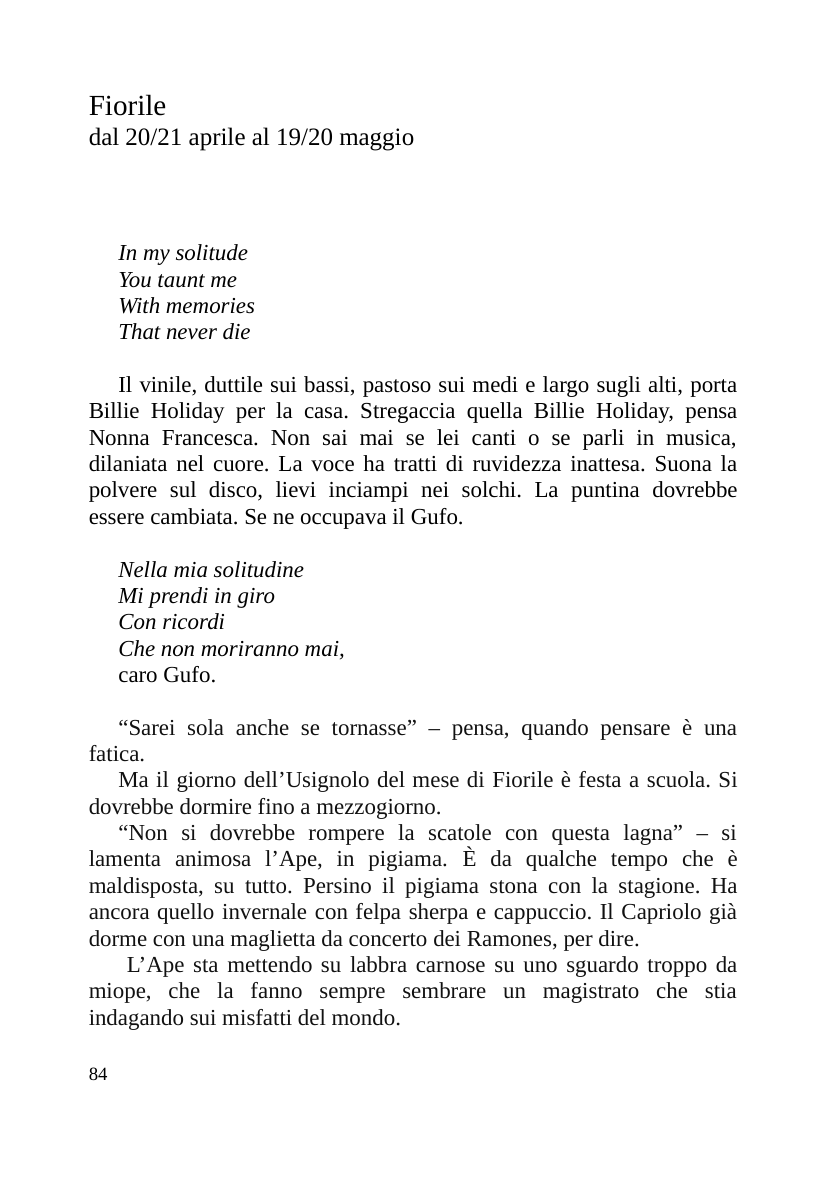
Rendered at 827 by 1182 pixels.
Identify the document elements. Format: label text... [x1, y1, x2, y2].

text Con ricordi [88, 608, 738, 635]
text L’Ape sta mettendo su labbra carnose su uno sguardo troppo da miope, che la fanno sempre sembrare un magistrato che stia indagando sui misfatti del mondo. [88, 951, 738, 1030]
text That never die [88, 318, 738, 345]
text “Non si dovrebbe rompere la scatole con questa lagna” ‒ si lamenta animosa l’Ape, in pigiama. è da qualche tempo che è maldisposta, su tutto. Persino il pigiama stona con la stagione. Ha ancora quello invernale con felpa sherpa e cappuccio. Il Capriolo già dorme con una maglietta da concerto dei Ramones, per dire. [88, 819, 738, 951]
text With memories [88, 292, 738, 318]
text caro Gufo. [88, 661, 738, 687]
text Che non moriranno mai, [88, 635, 738, 661]
text “Sarei sola anche se tornasse” ‒ pensa, quando pensare è una fatica. [88, 714, 738, 766]
text Il vinile, duttile sui bassi, pastoso sui medi e largo sugli alti, porta Billie Holiday per la casa. Stregaccia quella Billie Holiday, pensa Nonna Francesca. Non sai mai se lei canti o se parli in musica, dilaniata nel cuore. La voce ha tratti di ruvidezza inattesa. Suona la polvere sul disco, lievi inciampi nei solchi. La puntina dovrebbe essere cambiata. Se ne occupava il Gufo. [88, 371, 738, 529]
text You taunt me [88, 266, 738, 292]
text Ma il giorno dell’Usignolo del mese di Fiorile è festa a scuola. Si dovrebbe dormire fino a mezzogiorno. [88, 766, 738, 819]
text In my solitude [88, 239, 738, 266]
text Nella mia solitudine [88, 556, 738, 582]
text dal 20/21 aprile al 19/20 maggio [88, 122, 738, 151]
text Fiorile [88, 88, 738, 122]
text Mi prendi in giro [88, 582, 738, 608]
